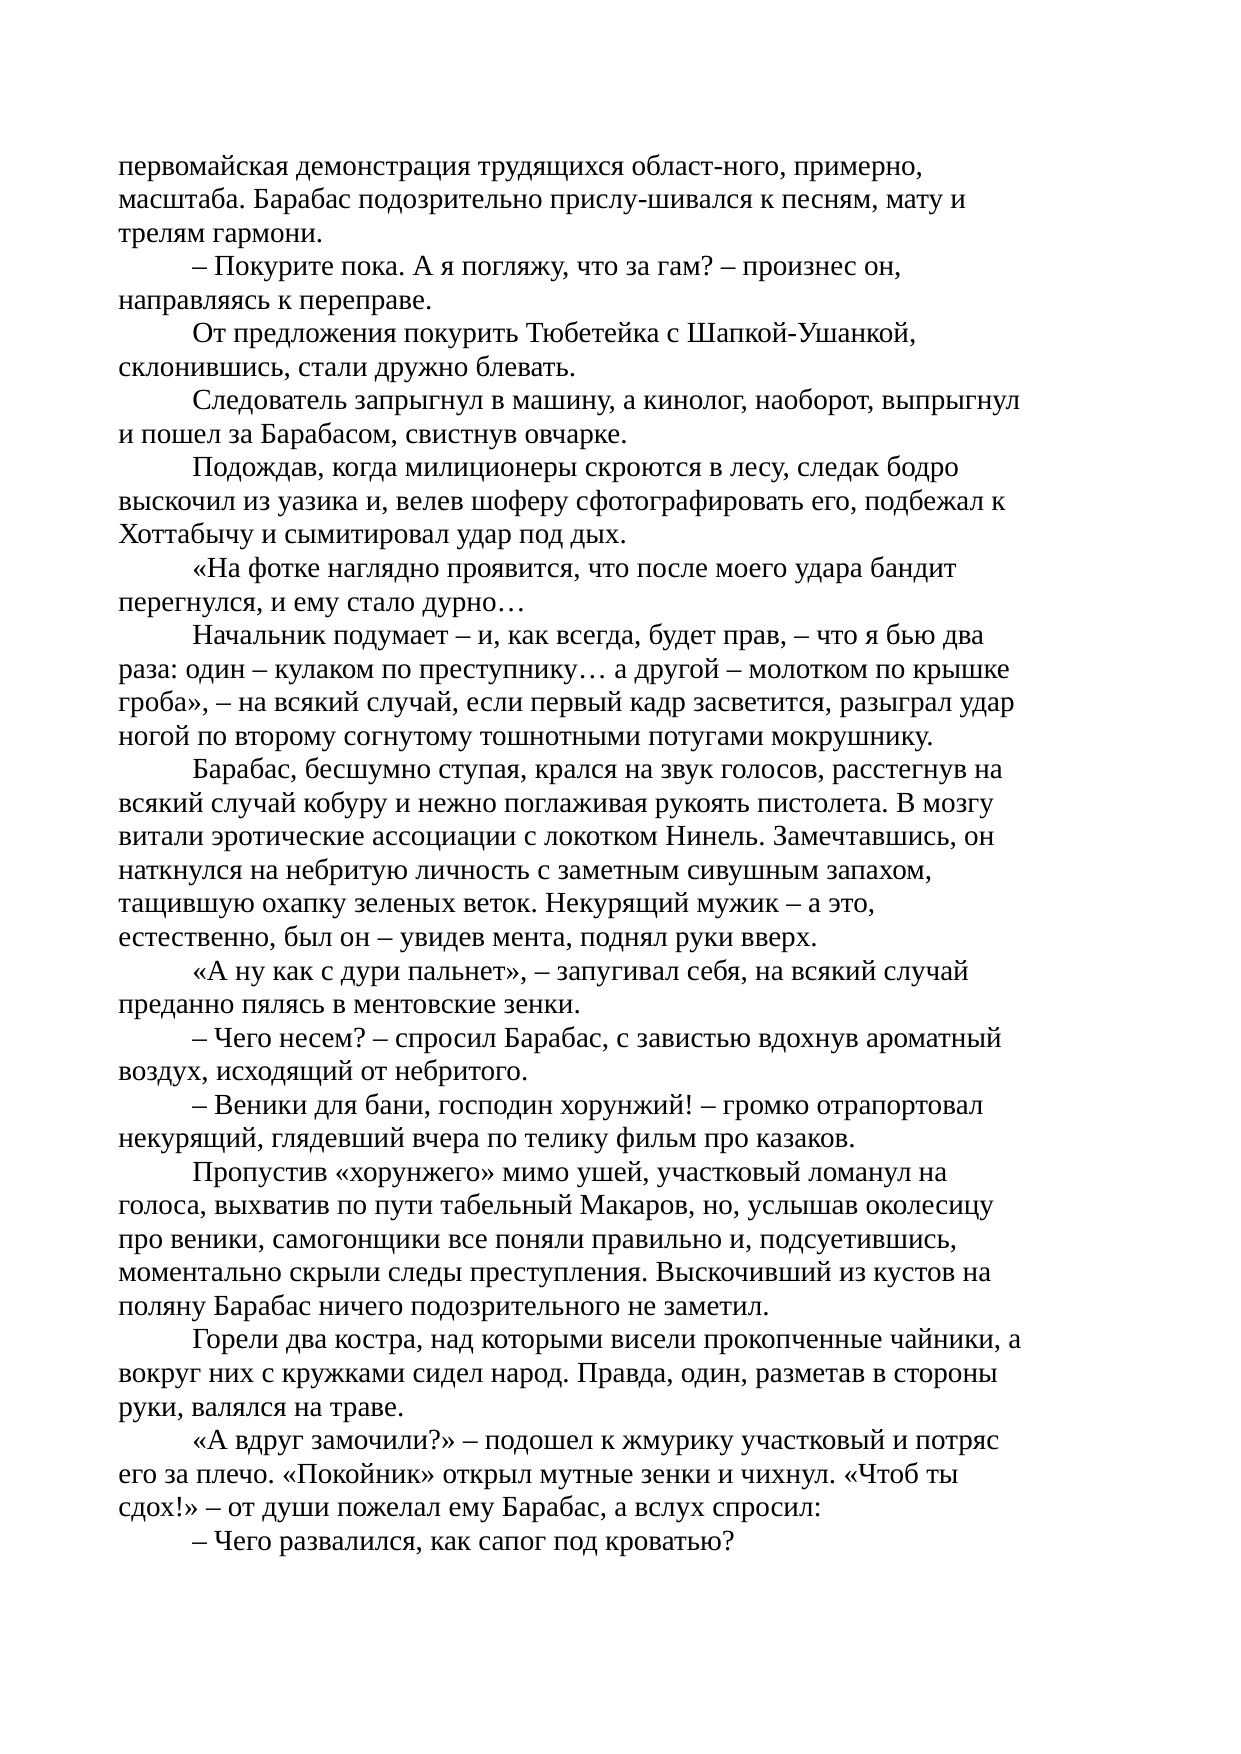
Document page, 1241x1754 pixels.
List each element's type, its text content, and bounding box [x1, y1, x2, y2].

text «А вдруг замочили?» – подошел к жмурику участковый и потряс его за плечо. «Покойник» открыл мутные зенки и чихнул. «Чтоб ты сдох!» – от души пожелал ему Барабас, а вслух спросил: [118, 1422, 1033, 1523]
text От предложения покурить Тюбетейка с Шапкой-Ушанкой, склонившись, стали дружно блевать. [118, 315, 1033, 382]
text Горели два костра, над которыми висели прокопченные чайники, а вокруг них с кружками сидел народ. Правда, один, разметав в стороны руки, валялся на траве. [118, 1322, 1033, 1422]
text Подождав, когда милиционеры скроются в лесу, следак бодро выскочил из уазика и, велев шоферу сфотографировать его, подбежал к Хоттабычу и сымитировал удар под дых. [118, 449, 1033, 550]
text Пропустив «хорунжего» мимо ушей, участковый ломанул на голоса, выхватив по пути табельный Макаров, но, услышав околесицу про веники, самогонщики все поняли правильно и, подсуетившись, моментально скрыли следы преступления. Выскочивший из кустов на поляну Барабас ничего подозрительного не заметил. [118, 1154, 1033, 1322]
text «На фотке наглядно проявится, что после моего удара бандит перегнулся, и ему стало дурно… [118, 550, 1033, 617]
text – Чего несем? – спросил Барабас, с завистью вдохнув ароматный воздух, исходящий от небритого. [118, 1020, 1033, 1087]
text Барабас, бесшумно ступая, крался на звук голосов, расстегнув на всякий случай кобуру и нежно поглаживая рукоять пистолета. В мозгу витали эротические ассоциации с локотком Нинель. Замечтавшись, он наткнулся на небритую личность с заметным сивушным запахом, тащившую охапку зеленых веток. Некурящий мужик – а это, естественно, был он – увидев мента, поднял руки вверх. [118, 751, 1033, 953]
text – Чего развалился, как сапог под кроватью? [118, 1523, 1033, 1556]
text Начальник подумает – и, как всегда, будет прав, – что я бью два раза: один – кулаком по преступнику… а другой – молотком по крышке гроба», – на всякий случай, если первый кадр засветится, разыграл удар ногой по второму согнутому тошнотными потугами мокрушнику. [118, 617, 1033, 751]
text Следователь запрыгнул в машину, а кинолог, наоборот, выпрыгнул и пошел за Барабасом, свистнув овчарке. [118, 382, 1033, 449]
text – Покурите пока. А я погляжу, что за гам? – произнес он, направляясь к переправе. [118, 248, 1033, 315]
text первомайская демонстрация трудящихся област-ного, примерно, масштаба. Барабас подозрительно прислу-шивался к песням, мату и трелям гармони. [118, 148, 1033, 248]
text – Веники для бани, господин хорунжий! – громко отрапортовал некурящий, глядевший вчера по телику фильм про казаков. [118, 1087, 1033, 1154]
text «А ну как с дури пальнет», – запугивал себя, на всякий случай преданно пялясь в ментовские зенки. [118, 953, 1033, 1020]
